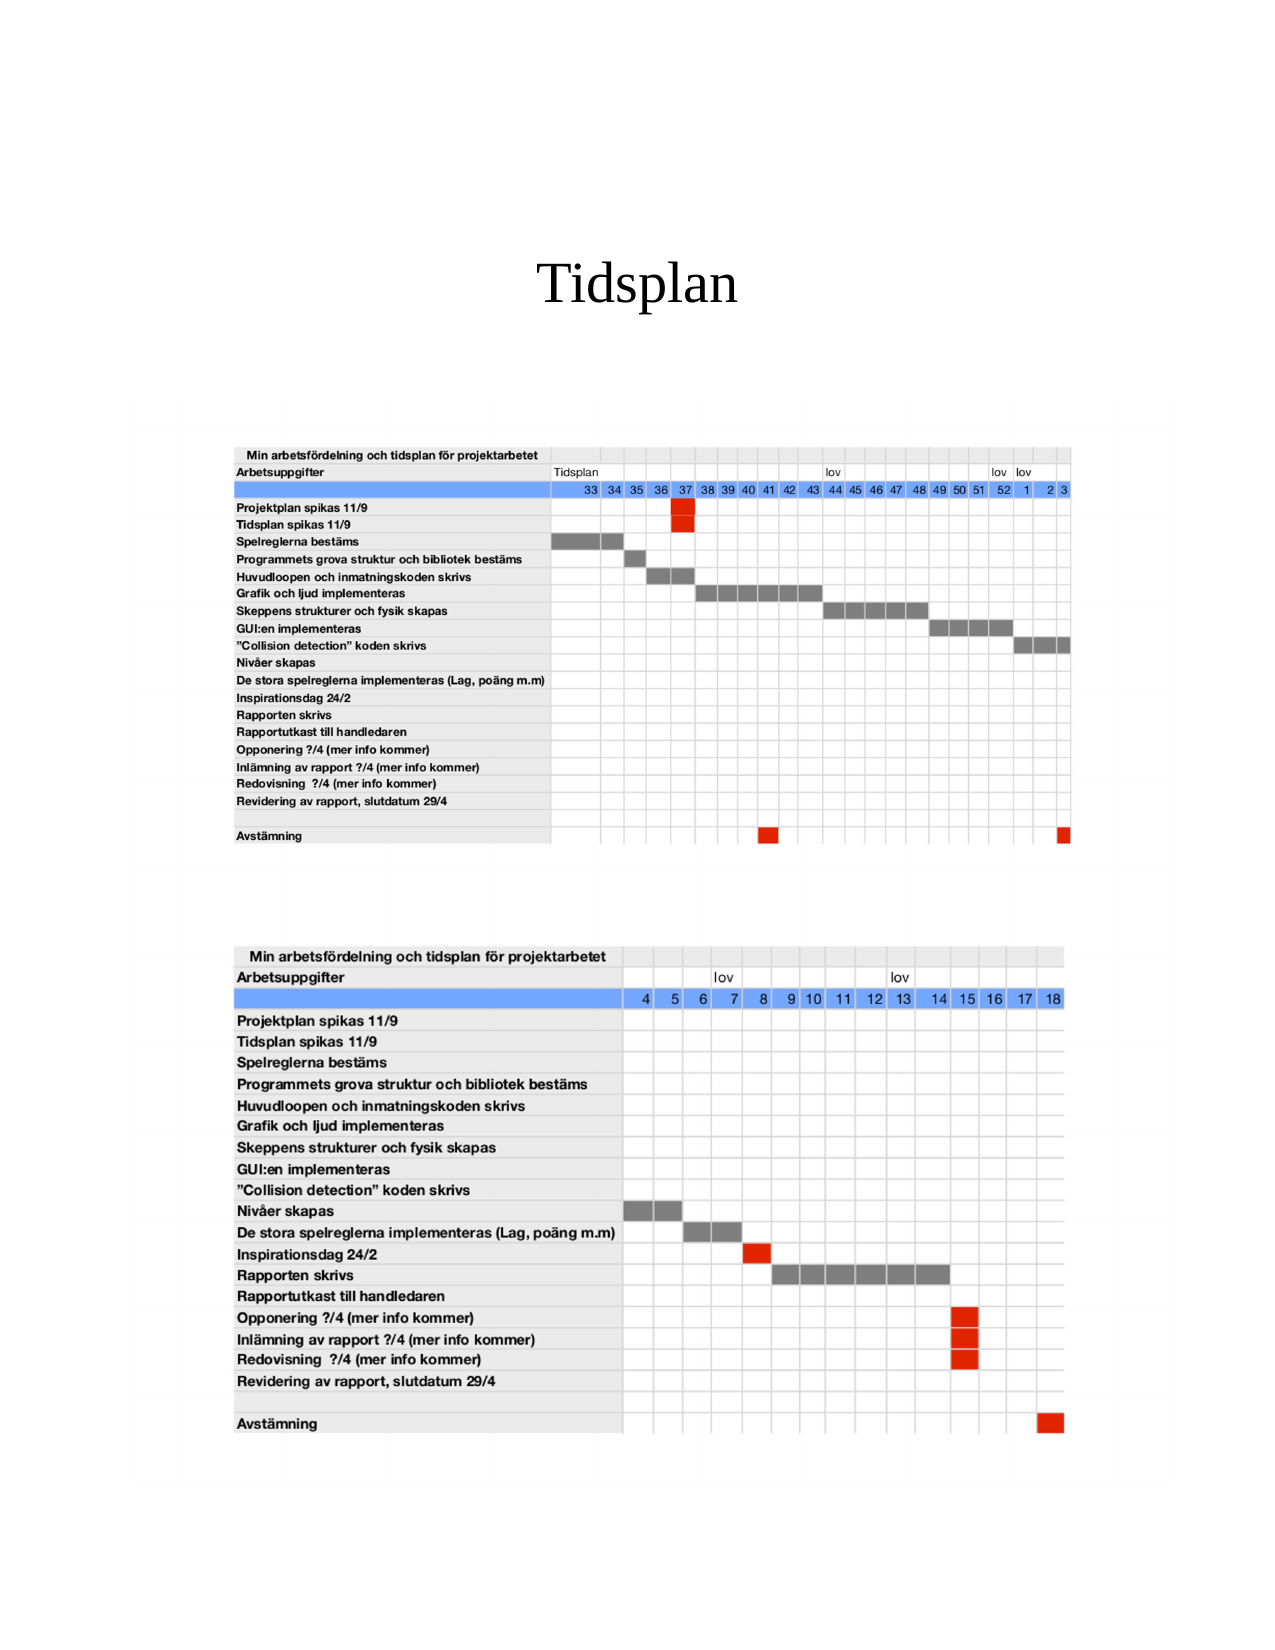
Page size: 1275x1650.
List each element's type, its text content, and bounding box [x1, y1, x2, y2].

picture [132, 395, 1172, 1483]
title Tidsplan [118, 248, 1157, 315]
